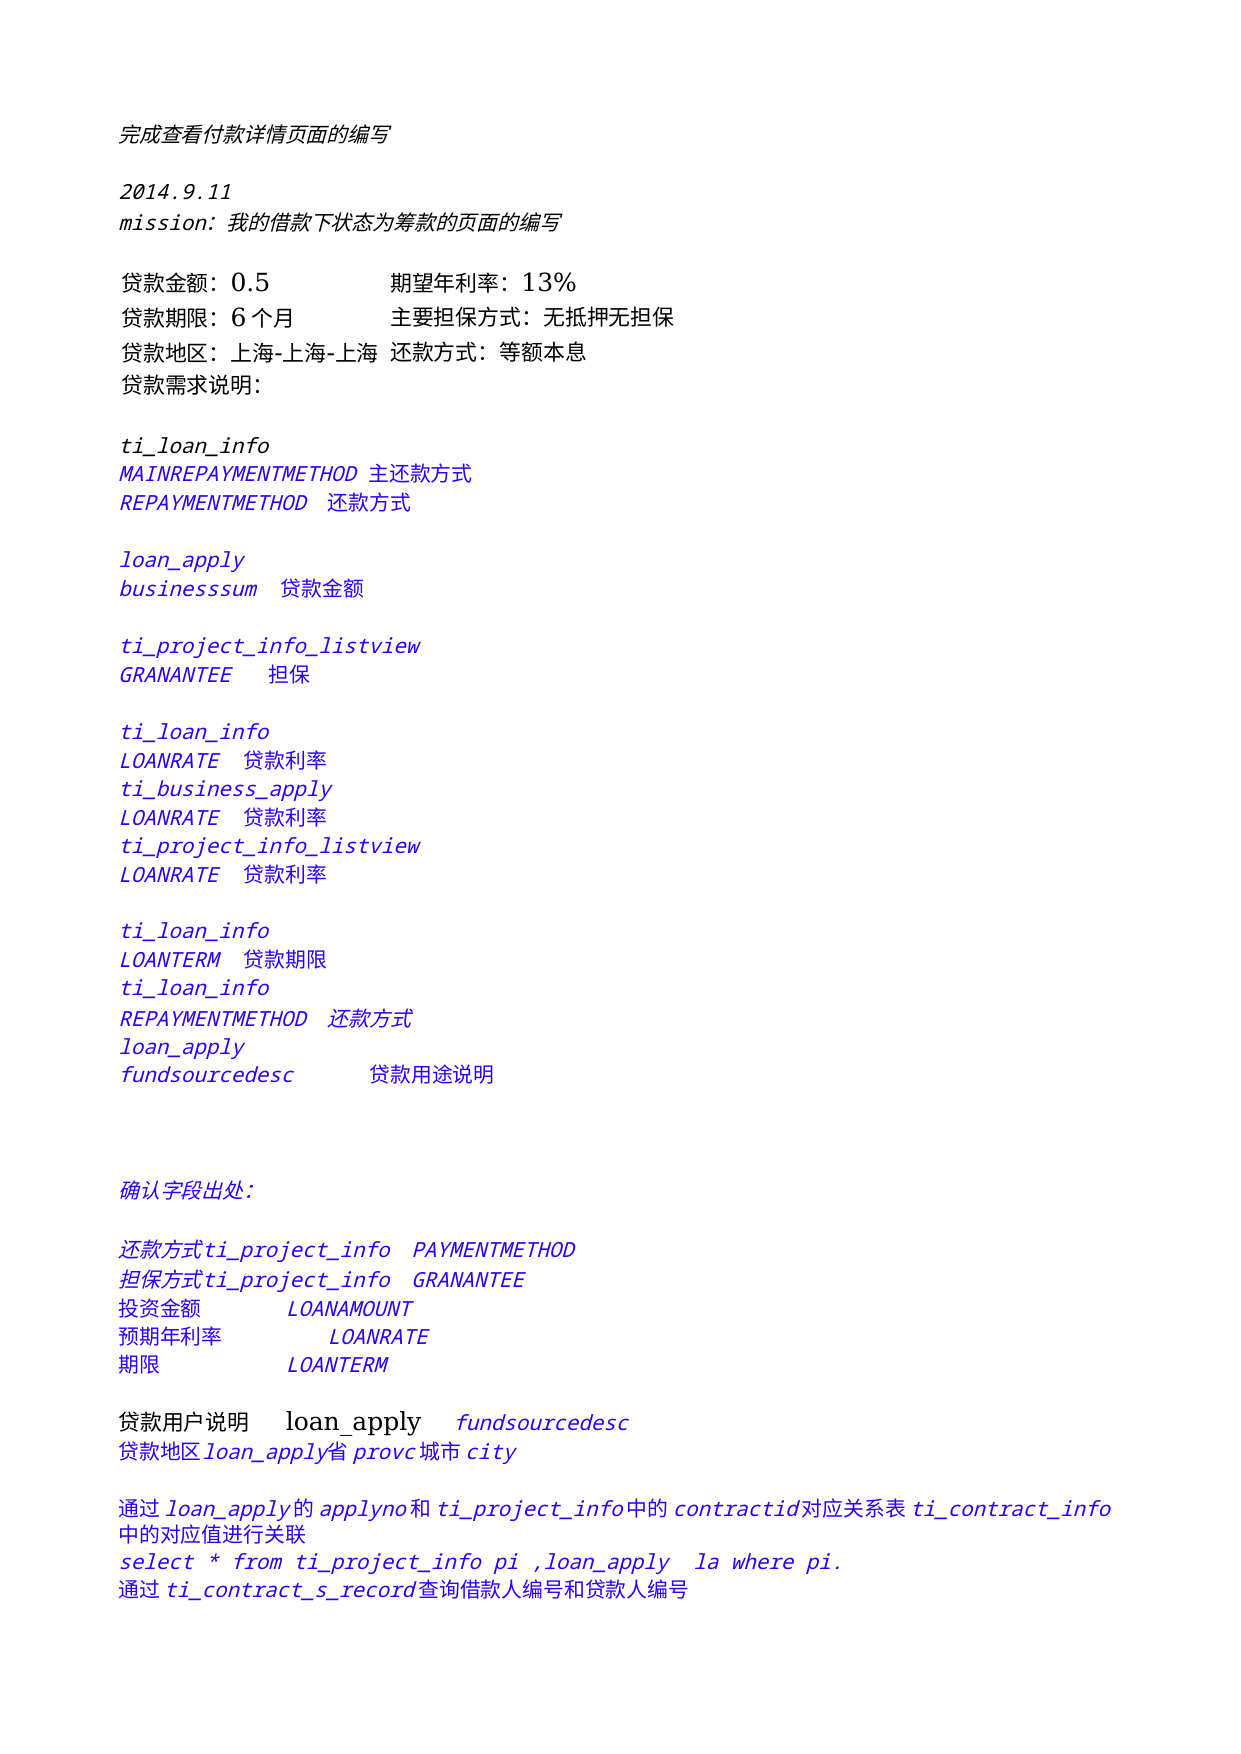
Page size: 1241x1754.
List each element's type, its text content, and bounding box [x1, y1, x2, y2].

text 期限 LOANTERM [118, 1351, 1122, 1379]
text 投资金额 LOANAMOUNT [118, 1294, 1122, 1322]
table_cell 贷款地区：上海-上海-上海 [118, 335, 387, 370]
text MAINREPAYMENTMETHOD 主还款方式 [118, 459, 1122, 488]
text businesssum 贷款金额 [118, 574, 1122, 602]
text LOANRATE 贷款利率 [118, 860, 1122, 888]
text 担保方式 ti_project_info GRANANTEE [118, 1263, 1122, 1294]
text 贷款地区 loan_apply 省provc城市city [118, 1437, 1122, 1465]
text 通过ti_contract_s_record查询借款人编号和贷款人编号 [118, 1576, 1122, 1604]
text loan_apply [118, 1032, 1122, 1061]
text ti_business_apply [118, 774, 1122, 803]
text mission：我的借款下状态为筹款的页面的编写 [118, 206, 1122, 236]
text 贷款用户说明 loan_apply fundsourcedesc [118, 1407, 1122, 1437]
text LOANTERM 贷款期限 [118, 945, 1122, 973]
text 确认字段出处： [118, 1174, 1122, 1204]
text REPAYMENTMETHOD 还款方式 [118, 1002, 1122, 1032]
text select * from ti_project_info pi ,loan_apply la where pi. [118, 1547, 1122, 1576]
text ti_loan_info [118, 431, 1122, 459]
table_cell 主要担保方式：无抵押无担保 [387, 300, 687, 335]
text ti_project_info_listview [118, 831, 1122, 860]
text fundsourcedesc 贷款用途说明 [118, 1061, 1122, 1089]
table_header 期望年利率：13% [387, 265, 687, 300]
text LOANRATE 贷款利率 [118, 746, 1122, 774]
text 还款方式 ti_project_info PAYMENTMETHOD [118, 1233, 1122, 1263]
text REPAYMENTMETHOD 还款方式 [118, 488, 1122, 516]
text ti_loan_info [118, 717, 1122, 746]
text ti_loan_info [118, 917, 1122, 945]
text LOANRATE 贷款利率 [118, 803, 1122, 831]
table_cell 贷款期限：6个月 [118, 300, 387, 335]
text 预期年利率 LOANRATE [118, 1322, 1122, 1351]
text 完成查看付款详情页面的编写 [118, 118, 1122, 148]
text 2014.9.11 [118, 177, 1122, 206]
table_cell 贷款需求说明： [118, 370, 687, 402]
table_header 贷款金额：0.5 [118, 265, 387, 300]
text 通过loan_apply的applyno和ti_project_info中的contractid对应关系表ti_contract_info中的对应值进行关联 [118, 1494, 1122, 1547]
table_cell 还款方式：等额本息 [387, 335, 687, 370]
text loan_apply [118, 545, 1122, 574]
text ti_project_info_listview [118, 631, 1122, 660]
text GRANANTEE 担保 [118, 660, 1122, 688]
text ti_loan_info [118, 973, 1122, 1002]
